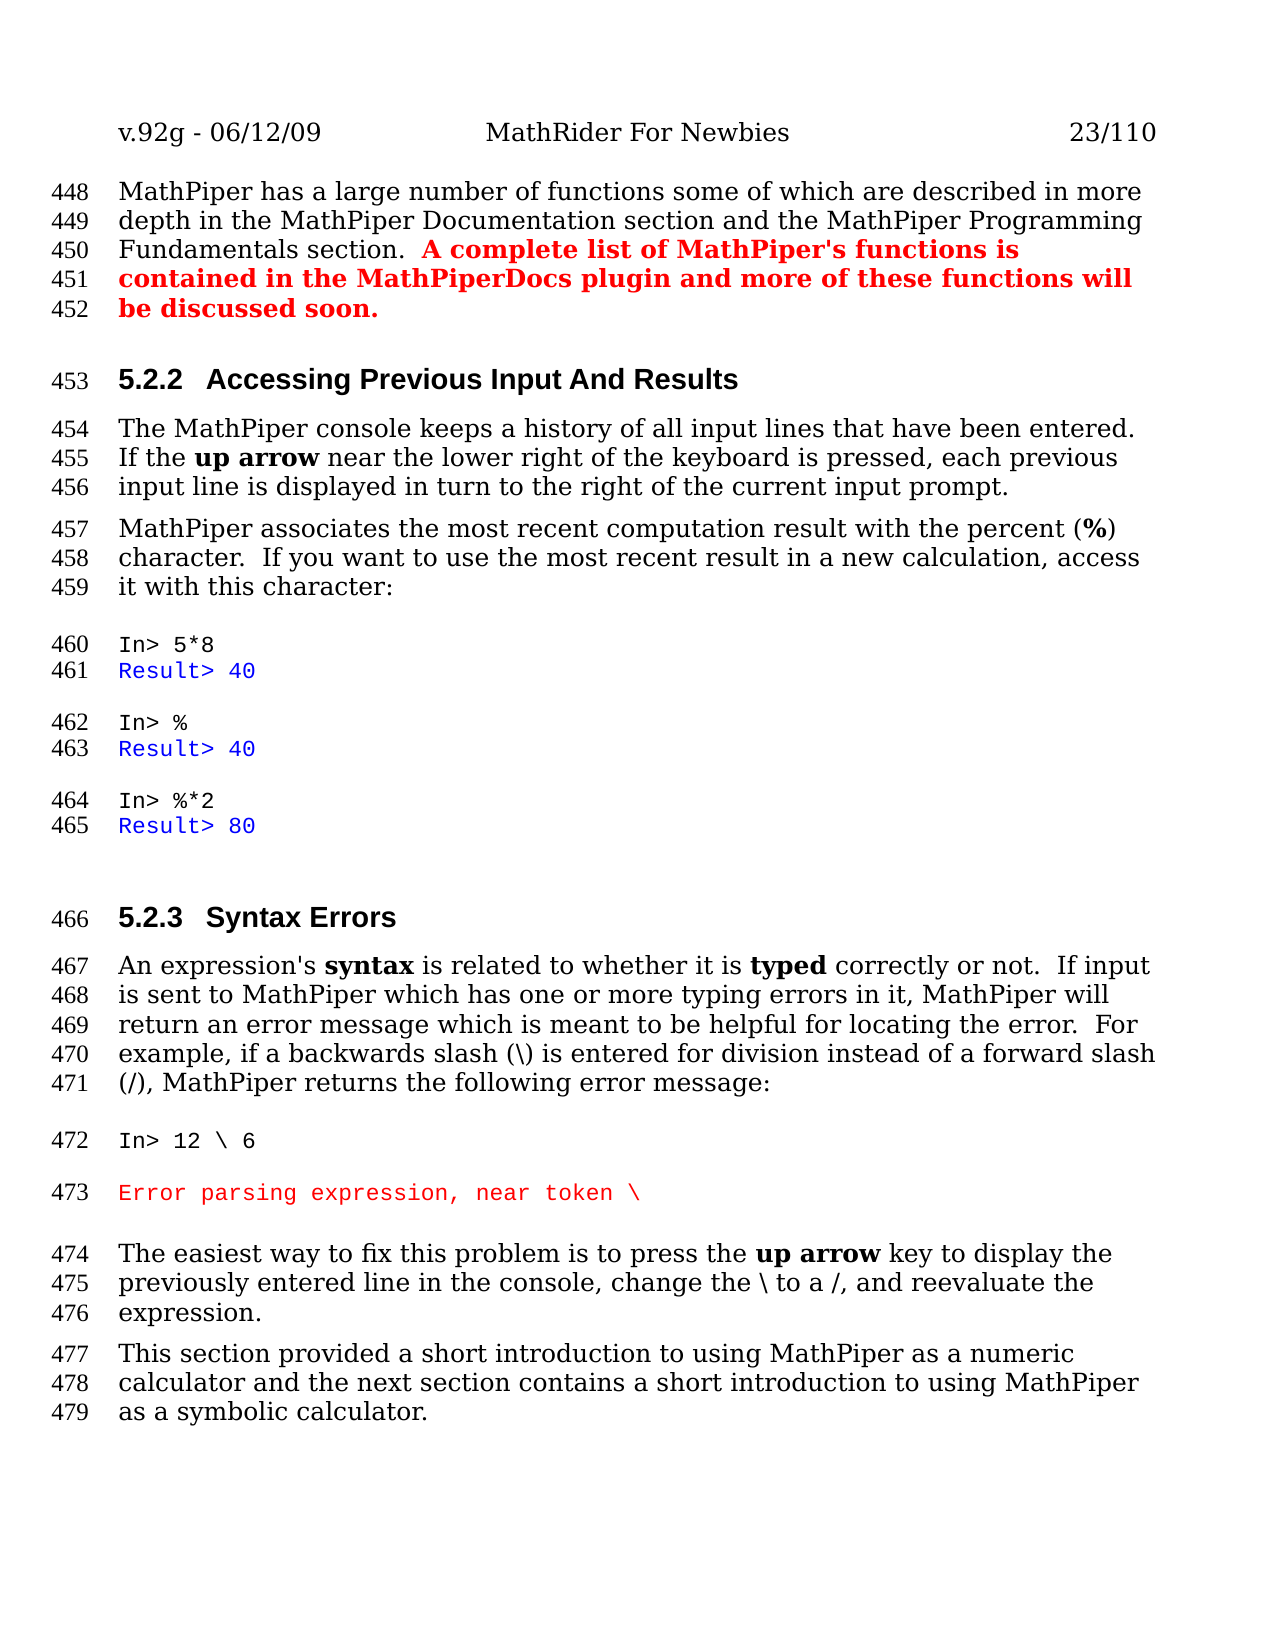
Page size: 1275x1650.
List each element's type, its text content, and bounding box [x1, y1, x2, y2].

text The MathPiper console keeps a history of all input lines that have been entered. If the up arrow near the lower right of the keyboard is pressed, each previous input line is displayed in turn to the right of the current input prompt. [118, 414, 1157, 502]
text Result> 80 [118, 815, 1157, 841]
text This section provided a short introduction to using MathPiper as a numeric calculator and the next section contains a short introduction to using MathPiper as a symbolic calculator. [118, 1339, 1157, 1426]
text In> % [118, 711, 1157, 737]
text In> %*2 [118, 789, 1157, 815]
text Result> 40 [118, 659, 1157, 685]
text Error parsing expression, near token \ [118, 1181, 1157, 1207]
text The easiest way to fix this problem is to press the up arrow key to display the previously entered line in the console, change the \ to a /, and reevaluate the expression. [118, 1239, 1157, 1327]
text An expression's syntax is related to whether it is typed correctly or not. If input is sent to MathPiper which has one or more typing errors in it, MathPiper will return an error message which is meant to be helpful for locating the error. For example, if a backwards slash (\) is entered for division instead of a forward slash (/), MathPiper returns the following error message: [118, 951, 1157, 1097]
text MathPiper has a large number of functions some of which are described in more depth in the MathPiper Documentation section and the MathPiper Programming Fundamentals section. A complete list of MathPiper's functions is contained in the MathPiperDocs plugin and more of these functions will be discussed soon. [118, 177, 1157, 323]
text In> 12 \ 6 [118, 1129, 1157, 1155]
subtitle Syntax Errors [118, 900, 1157, 933]
text In> 5*8 [118, 633, 1157, 659]
text Result> 40 [118, 737, 1157, 763]
subtitle Accessing Previous Input And Results [118, 362, 1157, 396]
text MathPiper associates the most recent computation result with the percent (%) character. If you want to use the most recent result in a new calculation, access it with this character: [118, 514, 1157, 601]
